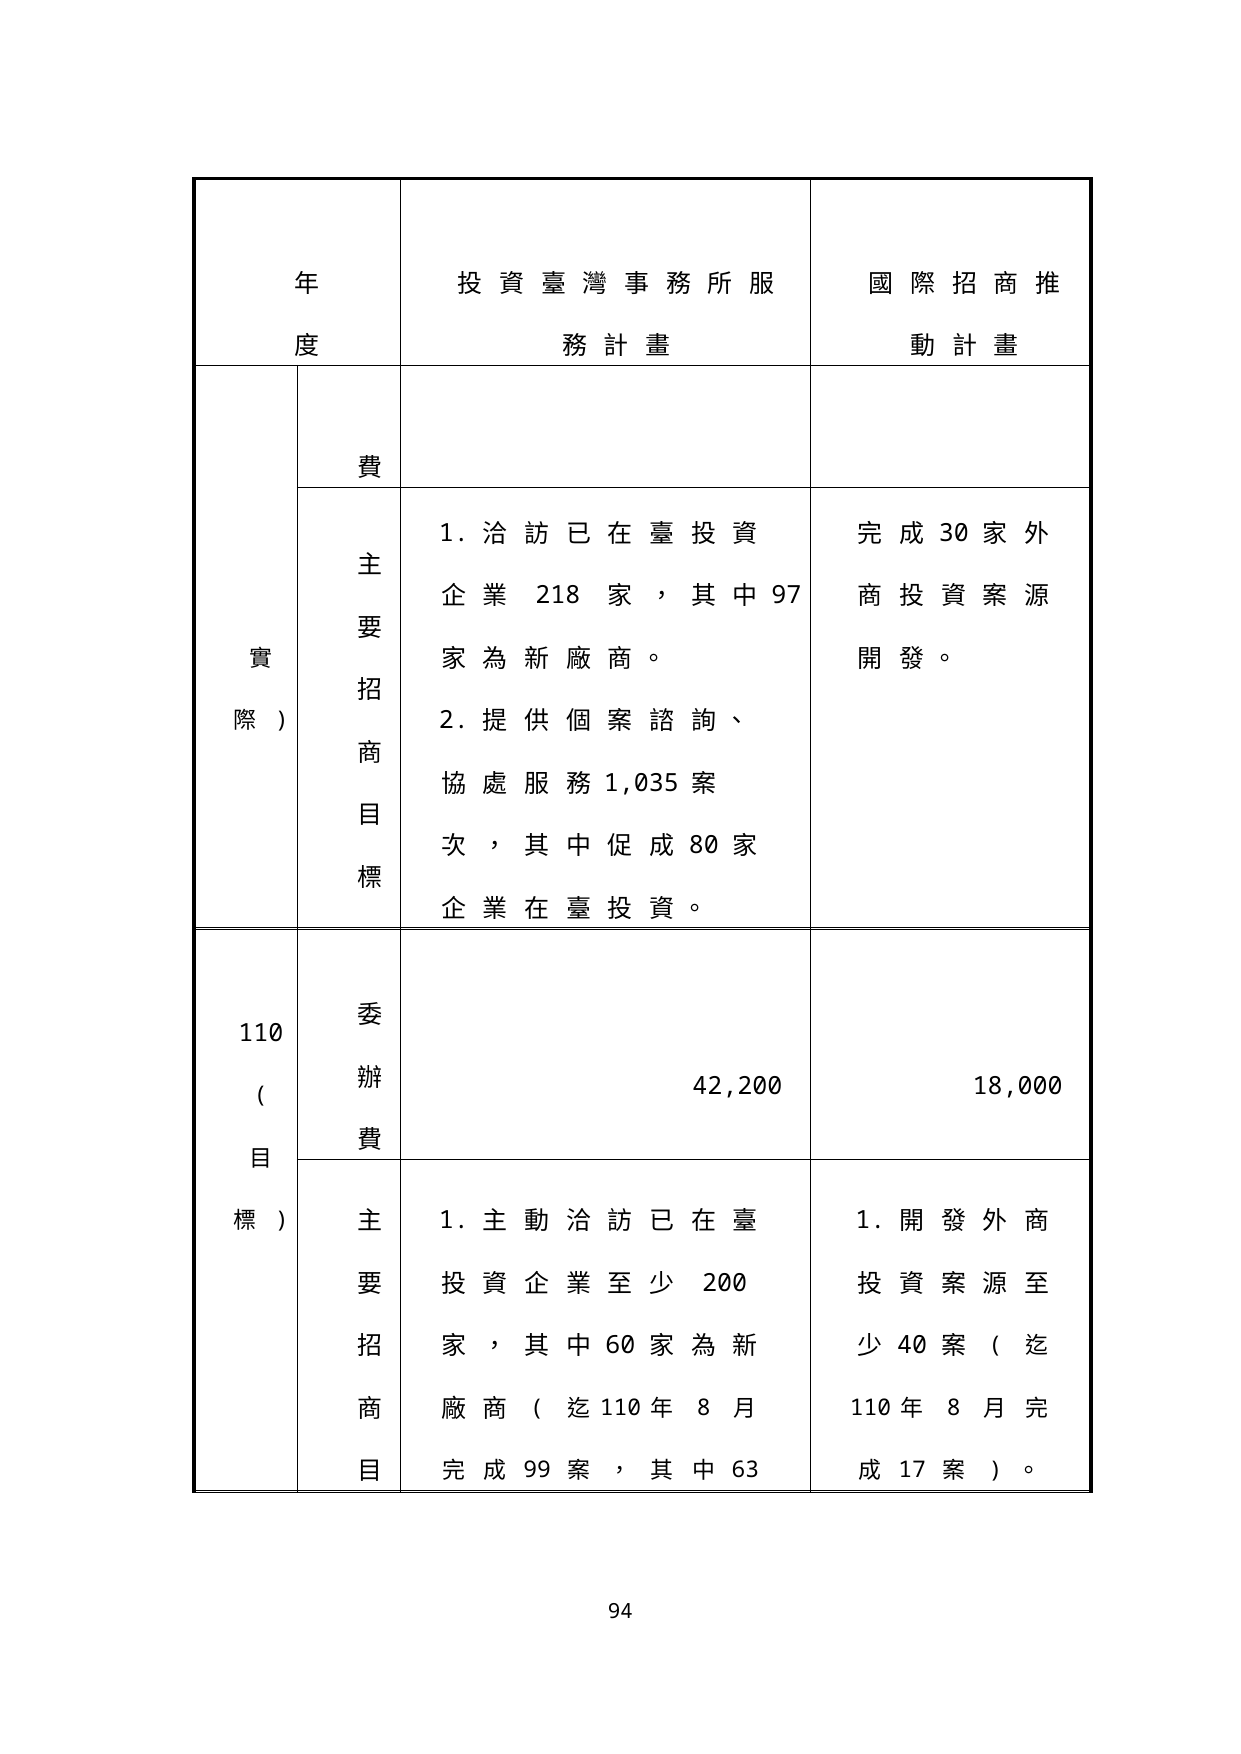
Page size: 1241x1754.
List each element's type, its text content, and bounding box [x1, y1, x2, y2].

table_cell [401, 366, 810, 487]
table_cell 1.洽訪已在臺投資企業218家，其中97家為新廠商。 2.提供個案諮詢、協處服務1,035案次，其中促成80家企業在臺投資。 [401, 488, 810, 927]
table_cell [811, 366, 1089, 487]
table_header 投資臺灣事務所服務計畫 [401, 180, 810, 365]
table_cell 費 [298, 366, 400, 487]
table_header 年 度 [196, 180, 400, 365]
table_cell 委辦費 [298, 930, 400, 1159]
table_cell 實際) [196, 366, 297, 927]
table_cell 完成30家外商投資案源開發。 [811, 488, 1089, 927]
table_cell 18,000 [811, 930, 1089, 1159]
table_cell 主要招商目 [298, 1160, 400, 1490]
table_cell 主要招商目標 [298, 488, 400, 927]
table_cell 42,200 [401, 930, 810, 1159]
table_cell 1.主動洽訪已在臺投資企業至少200家，其中60家為新廠商(迄110年8月完成99案，其中63 [401, 1160, 810, 1490]
table_cell 1.開發外商投資案源至少40案(迄110年8月完成17案)。 [811, 1160, 1089, 1490]
table_cell 110 (目標) [196, 930, 297, 1490]
table_header 國際招商推動計畫 [811, 180, 1089, 365]
